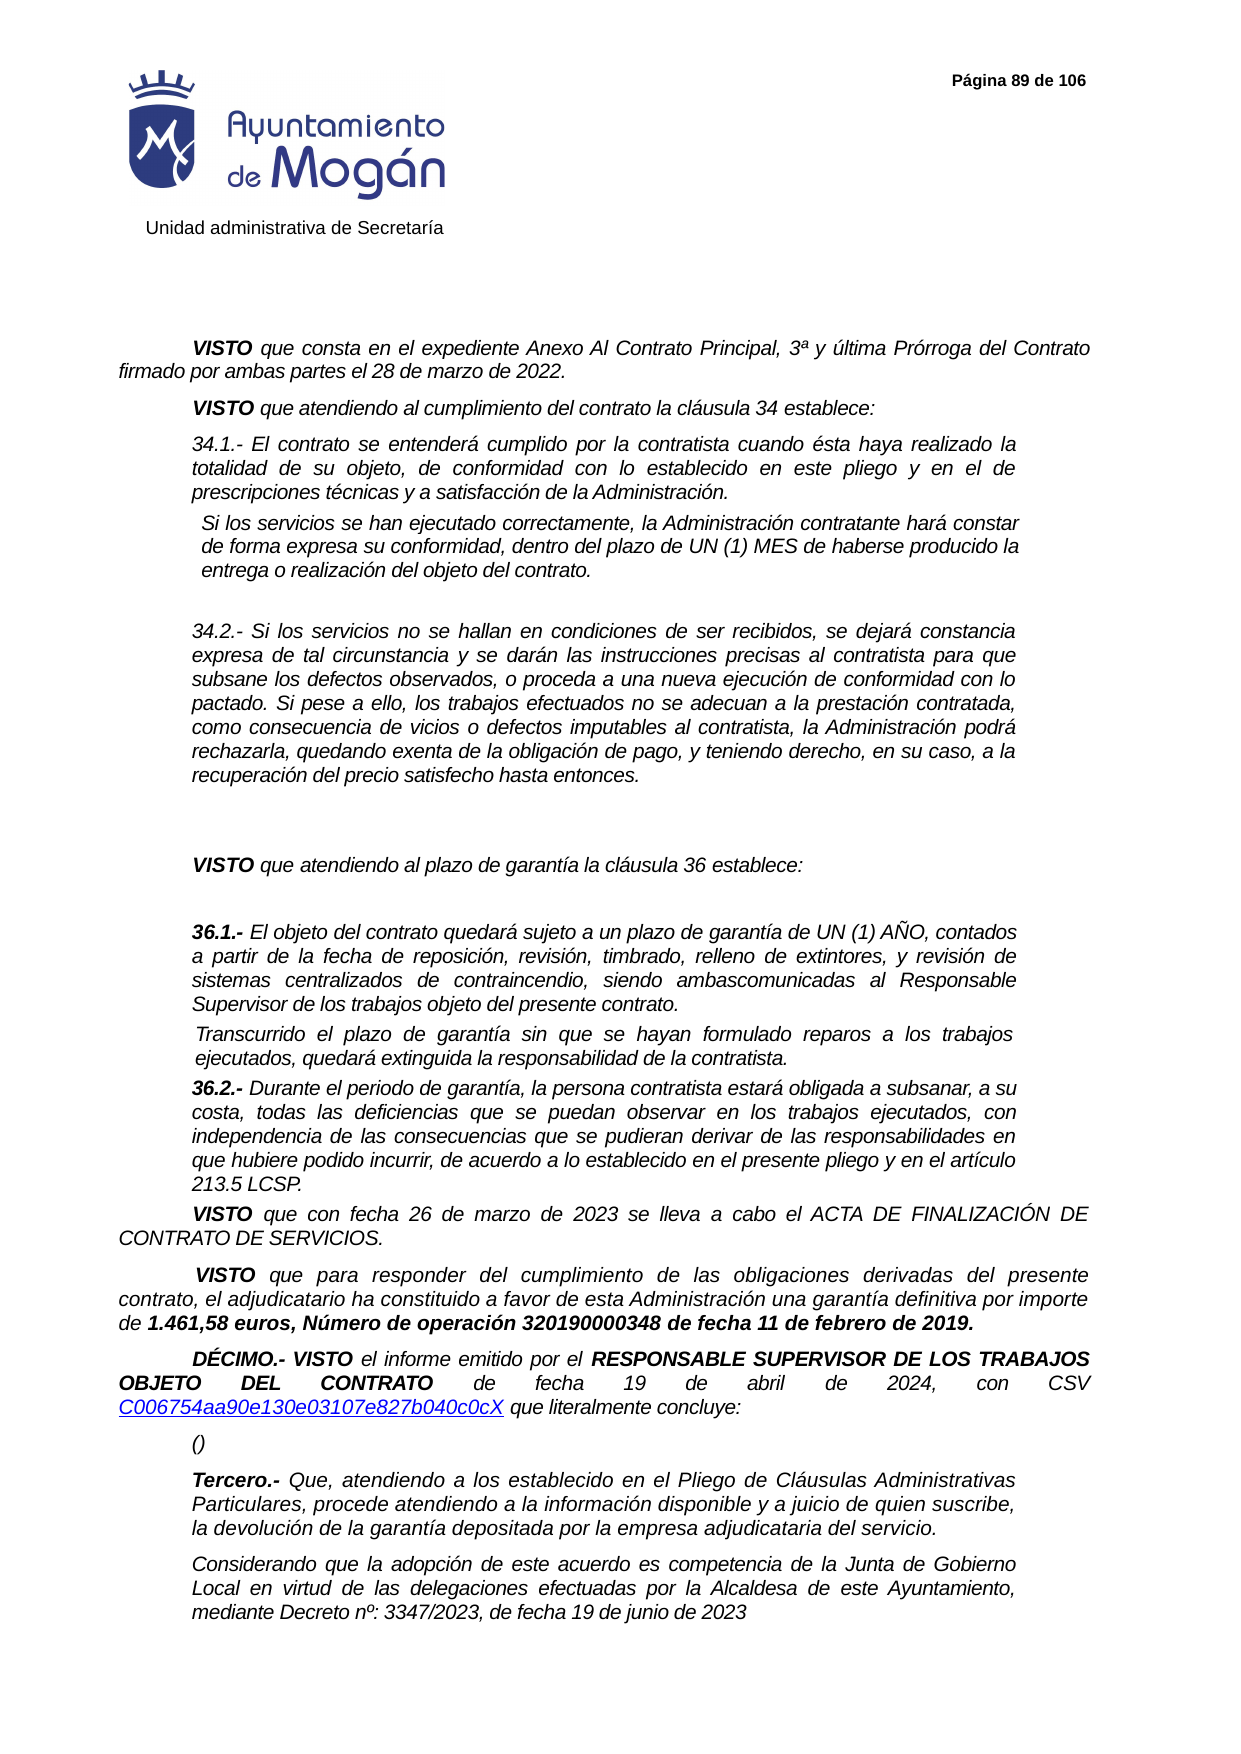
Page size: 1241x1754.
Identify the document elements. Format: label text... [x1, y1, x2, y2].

text 34.2.- Si los servicios no se hallan en condiciones de ser recibidos, se dejará constancia expresa de tal circunstancia y se darán las instrucciones precisas al contratista para que subsane los defectos observados, o proceda a una nueva ejecución de conformidad con lo pactado. Si pese a ello, los trabajos efectuados no se adecuan a la prestación contratada, como consecuencia de vicios o defectos imputables al contratista, la Administración podrá rechazarla, quedando exenta de la obligación de pago, y teniendo derecho, en su caso, a la recuperación del precio satisfecho hasta entonces. [192, 619, 1019, 786]
text VISTO que atendiendo al cumplimiento del contrato la cláusula 34 establece: [118, 396, 1092, 420]
text Considerando que la adopción de este acuerdo es competencia de la Junta de Gobierno Local en virtud de las delegaciones efectuadas por la Alcaldesa de este Ayuntamiento, mediante Decreto nº: 3347/2023, de fecha 19 de junio de 2023 [192, 1552, 1019, 1624]
text Tercero.- Que, atendiendo a los establecido en el Pliego de Cláusulas Administrativas Particulares, procede atendiendo a la información disponible y a juicio de quien suscribe, la devolución de la garantía depositada por la empresa adjudicataria del servicio. [192, 1468, 1019, 1539]
text 36.1.- El objeto del contrato quedará sujeto a un plazo de garantía de UN (1) AÑO, contados a partir de la fecha de reposición, revisión, timbrado, relleno de extintores, y revisión de sistemas centralizados de contraincendio, siendo ambascomunicadas al Responsable Supervisor de los trabajos objeto del presente contrato. [192, 920, 1019, 1016]
text 34.1.- El contrato se entenderá cumplido por la contratista cuando ésta haya realizado la totalidad de su objeto, de conformidad con lo establecido en este pliego y en el de prescripciones técnicas y a satisfacción de la Administración. [192, 432, 1019, 504]
text VISTO que consta en el expediente Anexo Al Contrato Principal, 3ª y última Prórroga del Contrato firmado por ambas partes el 28 de marzo de 2022. [118, 335, 1092, 383]
text 36.2.- Durante el periodo de garantía, la persona contratista estará obligada a subsanar, a su costa, todas las deficiencias que se puedan observar en los trabajos ejecutados, con independencia de las consecuencias que se pudieran derivar de las responsabilidades en que hubiere podido incurrir, de acuerdo a lo establecido en el presente pliego y en el artículo 213.5 LCSP. [192, 1076, 1019, 1196]
text () [192, 1431, 1019, 1455]
picture [128, 70, 445, 206]
text VISTO que atendiendo al plazo de garantía la cláusula 36 establece: [118, 853, 1092, 877]
text VISTO que para responder del cumplimiento de las obligaciones derivadas del presente contrato, el adjudicatario ha constituido a favor de esta Administración una garantía definitiva por importe de 1.461,58 euros, Número de operación 320190000348 de fecha 11 de febrero de 2019. [118, 1262, 1092, 1334]
text Transcurrido el plazo de garantía sin que se hayan formulado reparos a los trabajos ejecutados, quedará extinguida la responsabilidad de la contratista. [195, 1022, 1016, 1070]
text Si los servicios se han ejecutado correctamente, la Administración contratante hará constar de forma expresa su conformidad, dentro del plazo de UN (1) MES de haberse producido la entrega o realización del objeto del contrato. [201, 510, 1022, 582]
text VISTO que con fecha 26 de marzo de 2023 se lleva a cabo el ACTA DE FINALIZACIÓN DE CONTRATO DE SERVICIOS. [118, 1202, 1092, 1250]
text DÉCIMO.- VISTO el informe emitido por el RESPONSABLE SUPERVISOR DE LOS TRABAJOS OBJETO DEL CONTRATO de fecha 19 de abril de 2024, con CSV C006754aa90e130e03107e827b040c0cX que literalmente concluye: [118, 1347, 1092, 1419]
